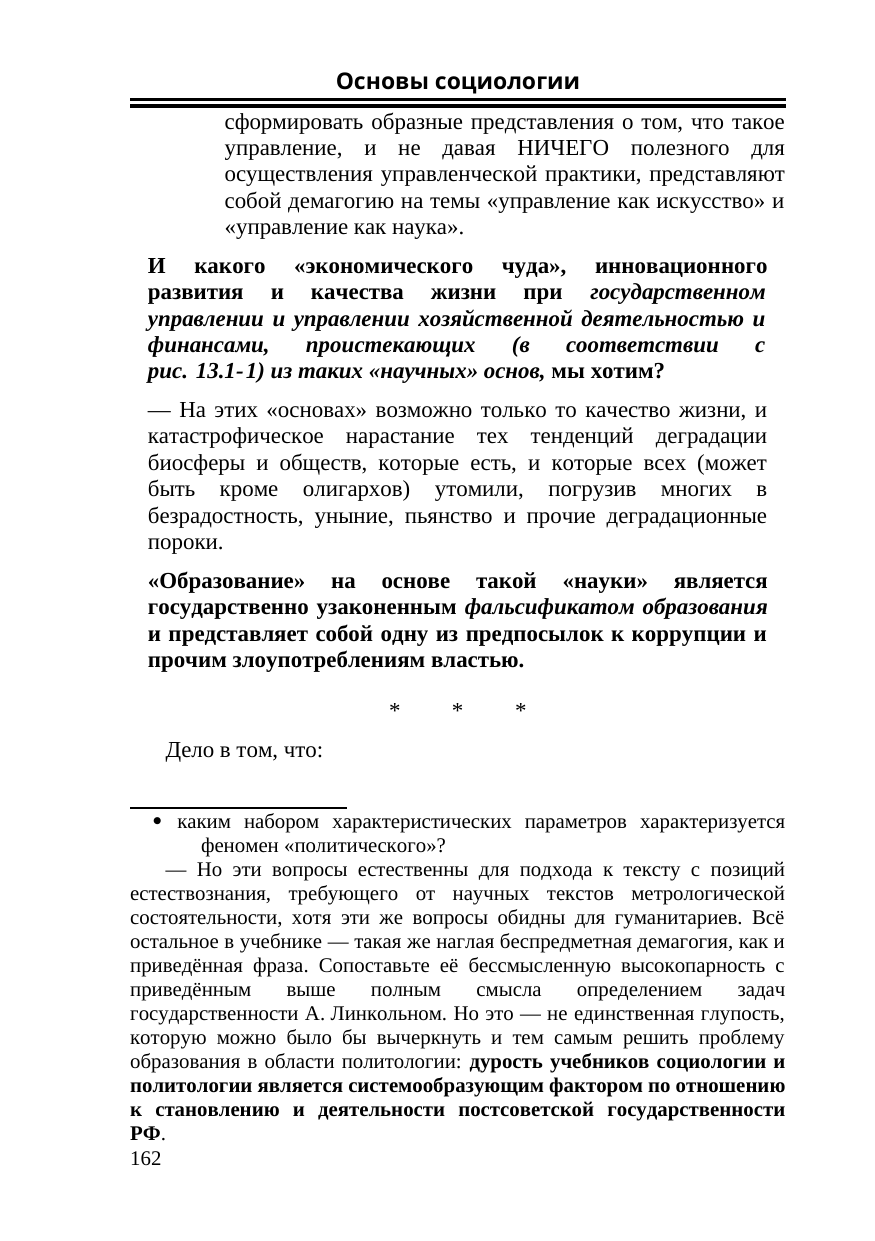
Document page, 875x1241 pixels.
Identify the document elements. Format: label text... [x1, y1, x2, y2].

list — Но эти вопросы естественны для подхода к тексту с позиций естествознания, требующего от научных текстов метрологической состоятельности, хотя эти же вопросы обидны для гуманитариев. Всё остальное в учебнике — такая же наглая беспредметная демагогия, как и приведённая фраза. Сопоставьте её бессмысленную высокопарность с приведённым выше полным смысла определением задач государственности А. Линкольном. Но это — не единственная глупость, которую можно было бы вычеркнуть и тем самым решить проблему образования в области политологии: дурость учебников социологии и политологии является системообразующим фактором по отношению к становлению и деятельности постсоветской государственности РФ. [130, 857, 786, 1145]
list каким набором характеристических параметров характеризуется феномен «политического»? [153, 808, 786, 857]
text — На этих «основах» возможно только то качество жизни, и катастрофическое нарастание тех тенденций деградации биосферы и обществ, которые есть, и которые всех (может быть кроме олигархов) утомили, погрузив многих в безрадостность, уныние, пьянство и прочие деградационные пороки. [148, 396, 768, 554]
text * * * [130, 697, 786, 724]
list сформировать образные представления о том, что такое управление, и не давая НИЧЕГО полезного для осуществления управленческой практики, представляют собой демагогию на темы «управление как искусство» и «управление как наука». [195, 108, 786, 239]
text Дело в том, что: [130, 736, 786, 762]
text И какого «экономического чуда», инновационного развития и качества жизни при государственном управлении и управлении хозяйственной деятельностью и финансами, проистекающих (в соответствии с рис. 13.1‑1) из таких «научных» основ, мы хотим? [148, 252, 768, 384]
text «Образование» на основе такой «науки» является государственно узаконенным фальсификатом образования и представляет собой одну из предпосылок к коррупции и прочим злоупотреблениям властью. [148, 567, 768, 672]
